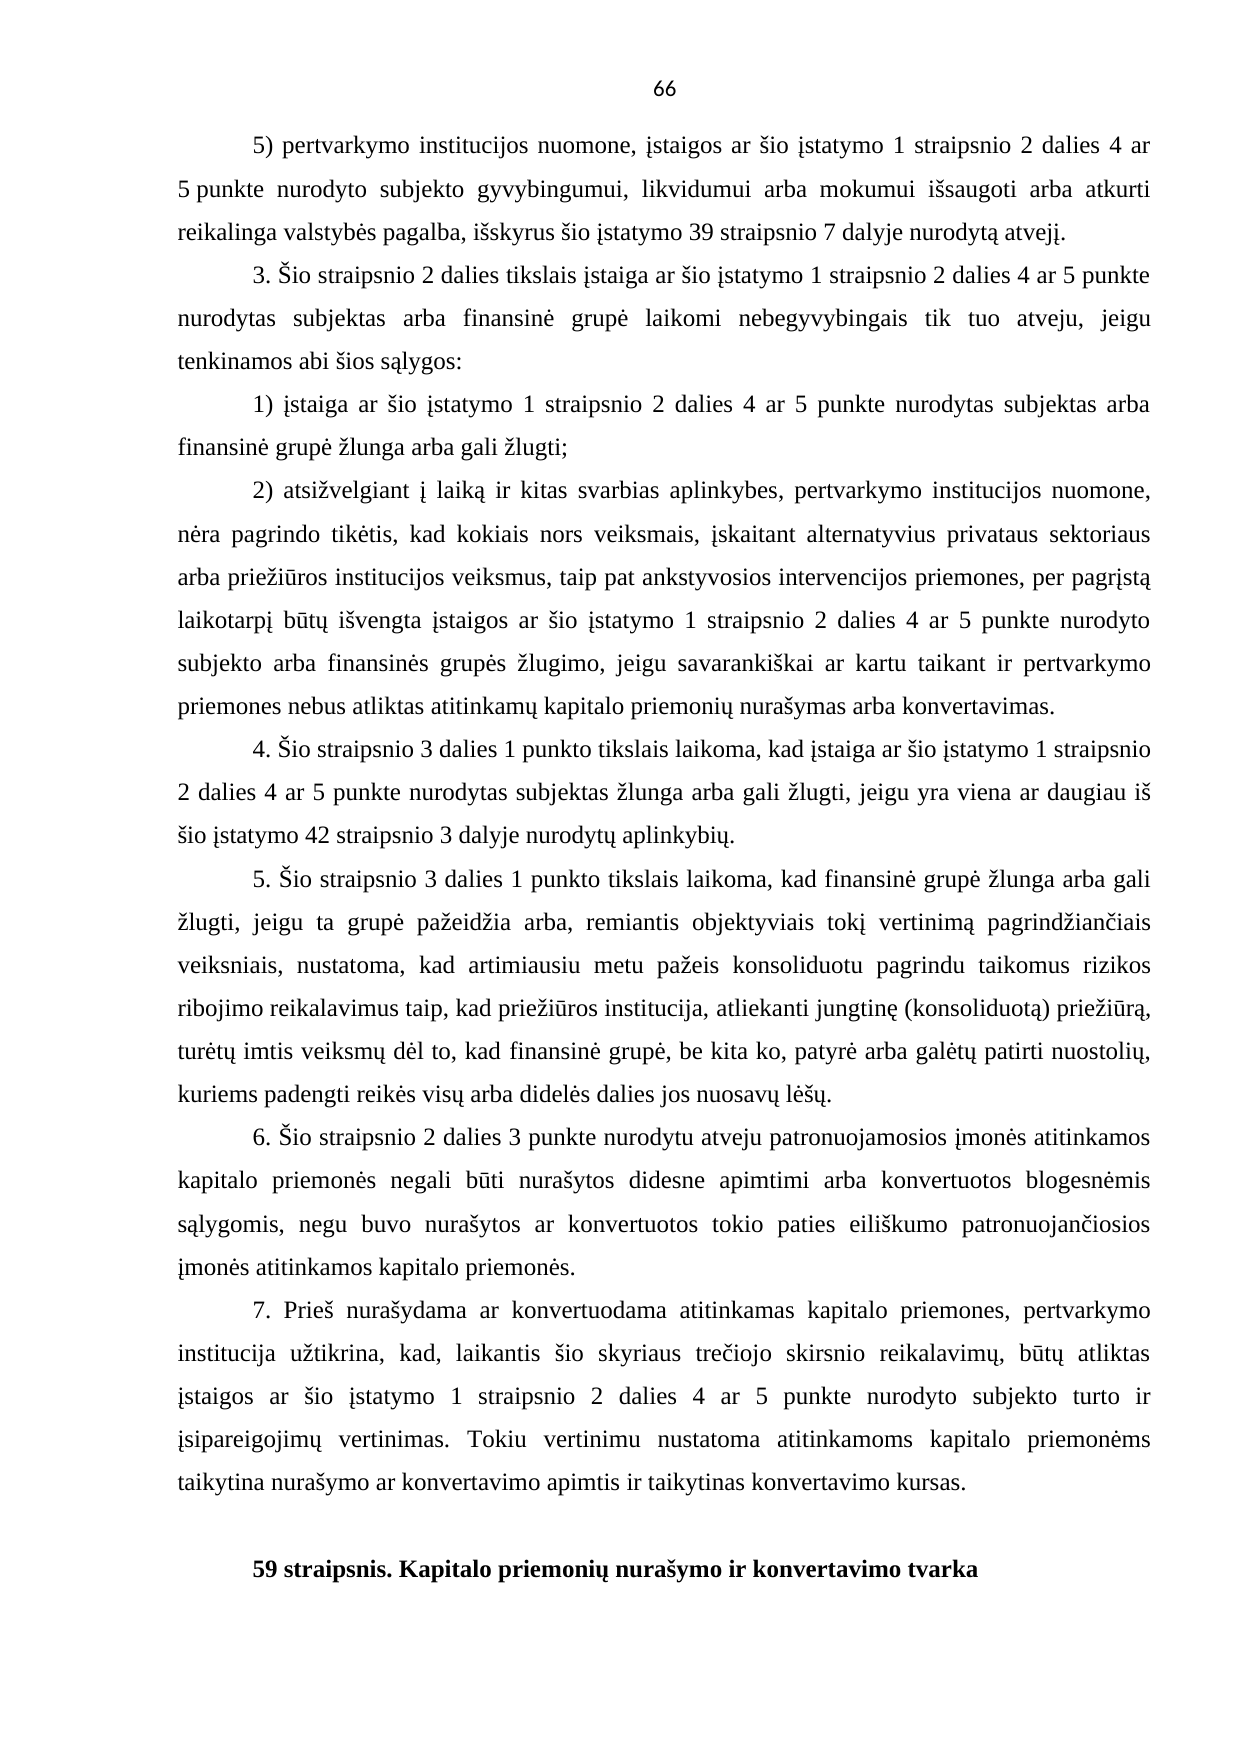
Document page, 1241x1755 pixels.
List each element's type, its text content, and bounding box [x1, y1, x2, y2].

text 2) atsižvelgiant į laiką ir kitas svarbias aplinkybes, pertvarkymo institucijos nuomone, nėra pagrindo tikėtis, kad kokiais nors veiksmais, įskaitant alternatyvius privataus sektoriaus arba priežiūros institucijos veiksmus, taip pat ankstyvosios intervencijos priemones, per pagrįstą laikotarpį būtų išvengta įstaigos ar šio įstatymo 1 straipsnio 2 dalies 4 ar 5 punkte nurodyto subjekto arba finansinės grupės žlugimo, jeigu savarankiškai ar kartu taikant ir pertvarkymo priemones nebus atliktas atitinkamų kapitalo priemonių nurašymas arba konvertavimas. [177, 476, 1152, 720]
text 7. Prieš nurašydama ar konvertuodama atitinkamas kapitalo priemones, pertvarkymo institucija užtikrina, kad, laikantis šio skyriaus trečiojo skirsnio reikalavimų, būtų atliktas įstaigos ar šio įstatymo 1 straipsnio 2 dalies 4 ar 5 punkte nurodyto subjekto turto ir įsipareigojimų vertinimas. Tokiu vertinimu nustatoma atitinkamoms kapitalo priemonėms taikytina nurašymo ar konvertavimo apimtis ir taikytinas konvertavimo kursas. [177, 1295, 1152, 1496]
text 6. Šio straipsnio 2 dalies 3 punkte nurodytu atveju patronuojamosios įmonės atitinkamos kapitalo priemonės negali būti nurašytos didesne apimtimi arba konvertuotos blogesnėmis sąlygomis, negu buvo nurašytos ar konvertuotos tokio paties eiliškumo patronuojančiosios įmonės atitinkamos kapitalo priemonės. [177, 1122, 1152, 1281]
text 1) įstaiga ar šio įstatymo 1 straipsnio 2 dalies 4 ar 5 punkte nurodytas subjektas arba finansinė grupė žlunga arba gali žlugti; [177, 389, 1152, 461]
text 5) pertvarkymo institucijos nuomone, įstaigos ar šio įstatymo 1 straipsnio 2 dalies 4 ar 5 punkte nurodyto subjekto gyvybingumui, likvidumui arba mokumui išsaugoti arba atkurti reikalinga valstybės pagalba, išskyrus šio įstatymo 39 straipsnio 7 dalyje nurodytą atvejį. [177, 131, 1152, 246]
text 4. Šio straipsnio 3 dalies 1 punkto tikslais laikoma, kad įstaiga ar šio įstatymo 1 straipsnio 2 dalies 4 ar 5 punkte nurodytas subjektas žlunga arba gali žlugti, jeigu yra viena ar daugiau iš šio įstatymo 42 straipsnio 3 dalyje nurodytų aplinkybių. [177, 734, 1152, 849]
text 5. Šio straipsnio 3 dalies 1 punkto tikslais laikoma, kad finansinė grupė žlunga arba gali žlugti, jeigu ta grupė pažeidžia arba, remiantis objektyviais tokį vertinimą pagrindžiančiais veiksniais, nustatoma, kad artimiausiu metu pažeis konsoliduotu pagrindu taikomus rizikos ribojimo reikalavimus taip, kad priežiūros institucija, atliekanti jungtinę (konsoliduotą) priežiūrą, turėtų imtis veiksmų dėl to, kad finansinė grupė, be kita ko, patyrė arba galėtų patirti nuostolių, kuriems padengti reikės visų arba didelės dalies jos nuosavų lėšų. [177, 864, 1152, 1108]
text 59 straipsnis. Kapitalo priemonių nurašymo ir konvertavimo tvarka [177, 1554, 1152, 1582]
text 3. Šio straipsnio 2 dalies tikslais įstaiga ar šio įstatymo 1 straipsnio 2 dalies 4 ar 5 punkte nurodytas subjektas arba finansinė grupė laikomi nebegyvybingais tik tuo atveju, jeigu tenkinamos abi šios sąlygos: [177, 260, 1152, 375]
